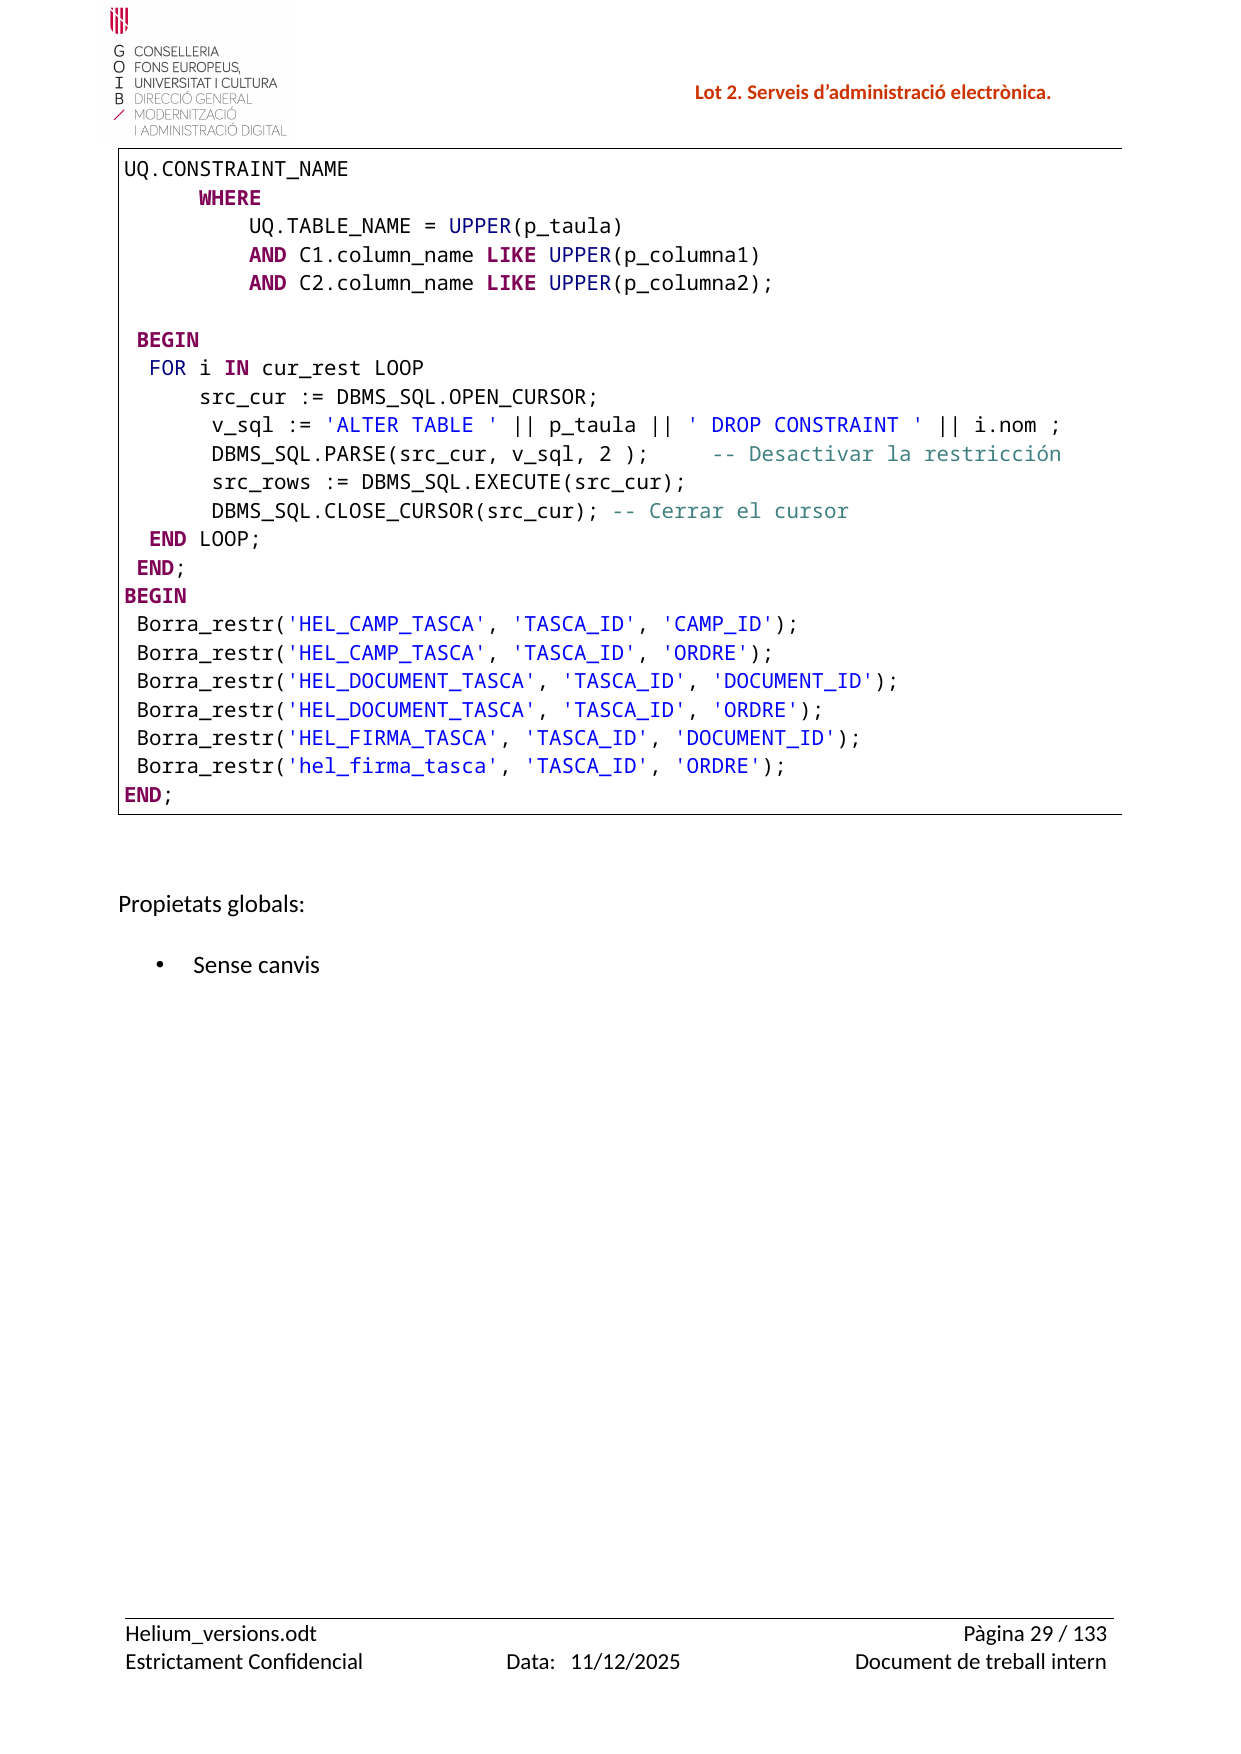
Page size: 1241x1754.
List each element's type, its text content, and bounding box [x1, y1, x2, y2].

text Propietats globals: [118, 888, 1122, 919]
table_header UQ.CONSTRAINT_NAME WHERE UQ.TABLE_NAME = UPPER(p_taula) AND C1.column_name LIKE UPPER(p_columna1) AND C2.column_name LIKE UPPER(p_columna2); BEGIN FOR i IN cur_rest LOOP src_cur := DBMS_SQL.OPEN_CURSOR; v_sql := 'ALTER TABLE ' || p_taula || ' DROP CONSTRAINT ' || i.nom ; DBMS_SQL.PARSE(src_cur, v_sql, 2 ); -- Desactivar la restricción src_rows := DBMS_SQL.EXECUTE(src_cur); DBMS_SQL.CLOSE_CURSOR(src_cur); -- Cerrar el cursor END LOOP; END; BEGIN Borra_restr('HEL_CAMP_TASCA', 'TASCA_ID', 'CAMP_ID'); Borra_restr('HEL_CAMP_TASCA', 'TASCA_ID', 'ORDRE'); Borra_restr('HEL_DOCUMENT_TASCA', 'TASCA_ID', 'DOCUMENT_ID'); Borra_restr('HEL_DOCUMENT_TASCA', 'TASCA_ID', 'ORDRE'); Borra_restr('HEL_FIRMA_TASCA', 'TASCA_ID', 'DOCUMENT_ID'); Borra_restr('hel_firma_tasca', 'TASCA_ID', 'ORDRE'); END; [119, 149, 1122, 814]
list Sense canvis [156, 949, 1122, 980]
picture [100, 0, 297, 144]
